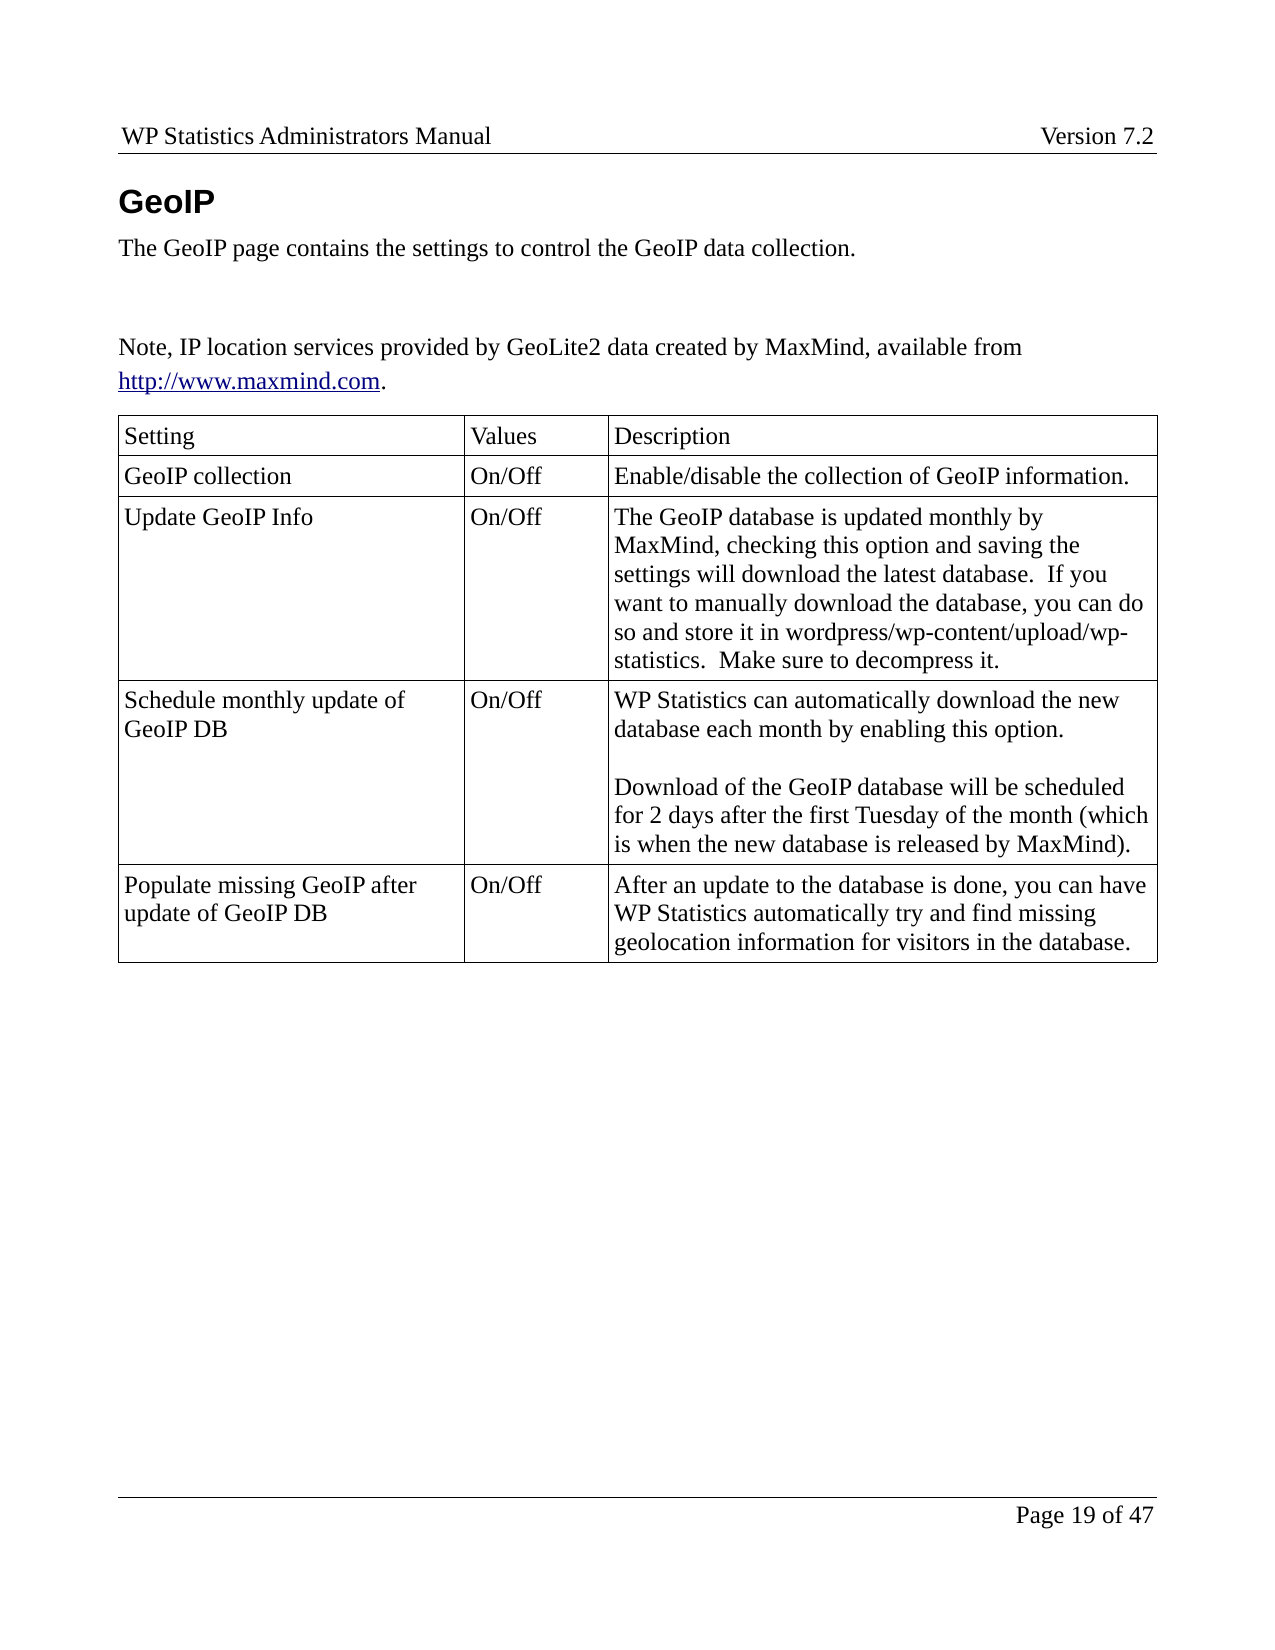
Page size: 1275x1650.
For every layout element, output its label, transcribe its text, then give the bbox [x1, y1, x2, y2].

table_cell Populate missing GeoIP after update of GeoIP DB [119, 865, 464, 962]
subtitle GeoIP [118, 182, 1157, 221]
table_cell On/Off [465, 497, 608, 680]
text The GeoIP page contains the settings to control the GeoIP data collection. [118, 233, 1157, 262]
table_cell On/Off [465, 865, 608, 962]
table_cell After an update to the database is done, you can have WP Statistics automatically try and find missing geolocation information for visitors in the database. [609, 865, 1157, 962]
table_header Description [609, 416, 1157, 455]
table_cell On/Off [465, 681, 608, 864]
table_cell Enable/disable the collection of GeoIP information. [609, 456, 1157, 496]
table_cell Schedule monthly update of GeoIP DB [119, 681, 464, 864]
table_header Values [465, 416, 608, 455]
table_cell On/Off [465, 456, 608, 496]
text Note, IP location services provided by GeoLite2 data created by MaxMind, available from http://www.maxmind.com. [118, 332, 1157, 395]
table_cell WP Statistics can automatically download the new database each month by enabling this option. Download of the GeoIP database will be scheduled for 2 days after the first Tuesday of the month (which is when the new database is released by MaxMind). [609, 681, 1157, 864]
table_cell GeoIP collection [119, 456, 464, 496]
table_cell Update GeoIP Info [119, 497, 464, 680]
table_header Setting [119, 416, 464, 455]
table_cell The GeoIP database is updated monthly by MaxMind, checking this option and saving the settings will download the latest database. If you want to manually download the database, you can do so and store it in wordpress/wp-content/upload/wp-statistics. Make sure to decompress it. [609, 497, 1157, 680]
